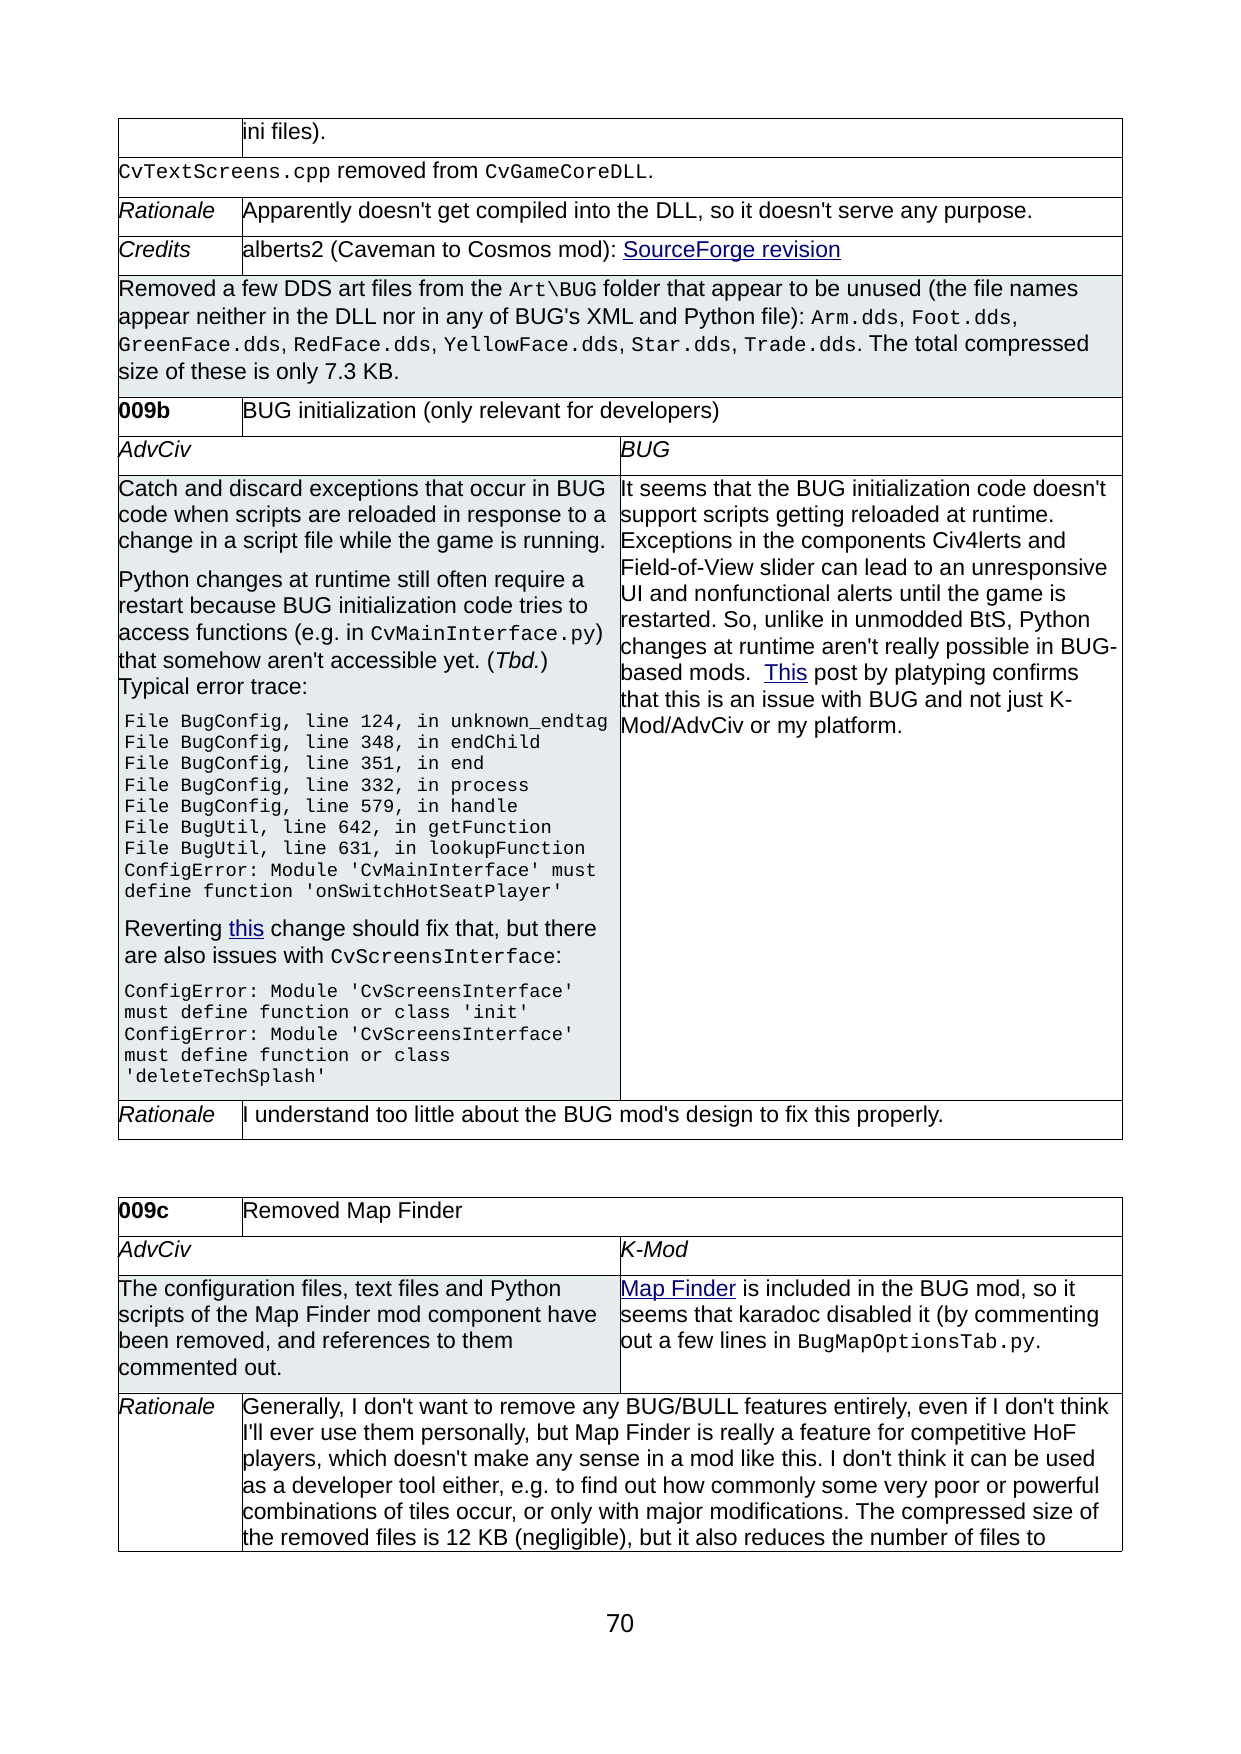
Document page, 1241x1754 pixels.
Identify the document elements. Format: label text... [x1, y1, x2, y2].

table_cell Apparently doesn't get compiled into the DLL, so it doesn't serve any purpose. [243, 198, 1122, 236]
table_cell Rationale [119, 1394, 242, 1551]
table_cell 009b [119, 398, 242, 436]
table_cell K-Mod [621, 1237, 1122, 1274]
table_header 009c [119, 1198, 242, 1236]
table_header Removed Map Finder [243, 1198, 1122, 1236]
table_cell alberts2 (Caveman to Cosmos mod): SourceForge revision [243, 237, 1122, 275]
table_cell Rationale [119, 1101, 242, 1139]
table_cell Generally, I don't want to remove any BUG/BULL features entirely, even if I don't think I'll ever use them personally, but Map Finder is really a feature for competitive HoF players, which doesn't make any sense in a mod like this. I don't think it can be used as a developer tool either, e.g. to find out how commonly some very poor or powerful combinations of tiles occur, or only with major modifications. The compressed size of the removed files is 12 KB (negligible), but it also reduces the number of files to [243, 1394, 1122, 1551]
table_cell Map Finder is included in the BUG mod, so it seems that karadoc disabled it (by commenting out a few lines in BugMapOptionsTab.py. [621, 1276, 1122, 1392]
table_cell It seems that the BUG initialization code doesn't support scripts getting reloaded at runtime. Exceptions in the components Civ4lerts and Field-of-View slider can lead to an unresponsive UI and nonfunctional alerts until the game is restarted. So, unlike in unmodded BtS, Python changes at runtime aren't really possible in BUG-based mods. This post by platyping confirms that this is an issue with BUG and not just K-Mod/AdvCiv or my platform. [621, 476, 1122, 1100]
table_cell Rationale [119, 198, 242, 236]
table_cell [119, 119, 242, 157]
table_cell Catch and discard exceptions that occur in BUG code when scripts are reloaded in response to a change in a script file while the game is running. Python changes at runtime still often require a restart because BUG initialization code tries to access functions (e.g. in CvMainInterface.py) that somehow aren't accessible yet. (Tbd.) Typical error trace: File BugConfig, line 124, in unknown_endtag File BugConfig, line 348, in endChild File BugConfig, line 351, in end File BugConfig, line 332, in process File BugConfig, line 579, in handle File BugUtil, line 642, in getFunction File BugUtil, line 631, in lookupFunction ConfigError: Module 'CvMainInterface' must define function 'onSwitchHotSeatPlayer' Reverting this change should fix that, but there are also issues with CvScreensInterface: ConfigError: Module 'CvScreensInterface' must define function or class 'init' ConfigError: Module 'CvScreensInterface' must define function or class 'deleteTechSplash' [119, 476, 620, 1100]
table_cell I understand too little about the BUG mod's design to fix this properly. [243, 1101, 1122, 1139]
table_cell Credits [119, 237, 242, 275]
table_cell The configuration files, text files and Python scripts of the Map Finder mod component have been removed, and references to them commented out. [119, 1276, 620, 1392]
table_cell BUG initialization (only relevant for developers) [243, 398, 1122, 436]
table_cell AdvCiv [119, 437, 620, 474]
table_cell AdvCiv [119, 1237, 620, 1274]
table_cell Removed a few DDS art files from the Art\BUG folder that appear to be unused (the file names appear neither in the DLL nor in any of BUG's XML and Python file): Arm.dds, Foot.dds, GreenFace.dds, RedFace.dds, YellowFace.dds, Star.dds, Trade.dds. The total compressed size of these is only 7.3 KB. [119, 276, 1122, 397]
table_cell CvTextScreens.cpp removed from CvGameCoreDLL. [119, 158, 1122, 197]
table_cell ini files). [243, 119, 1122, 157]
table_cell BUG [621, 437, 1122, 474]
